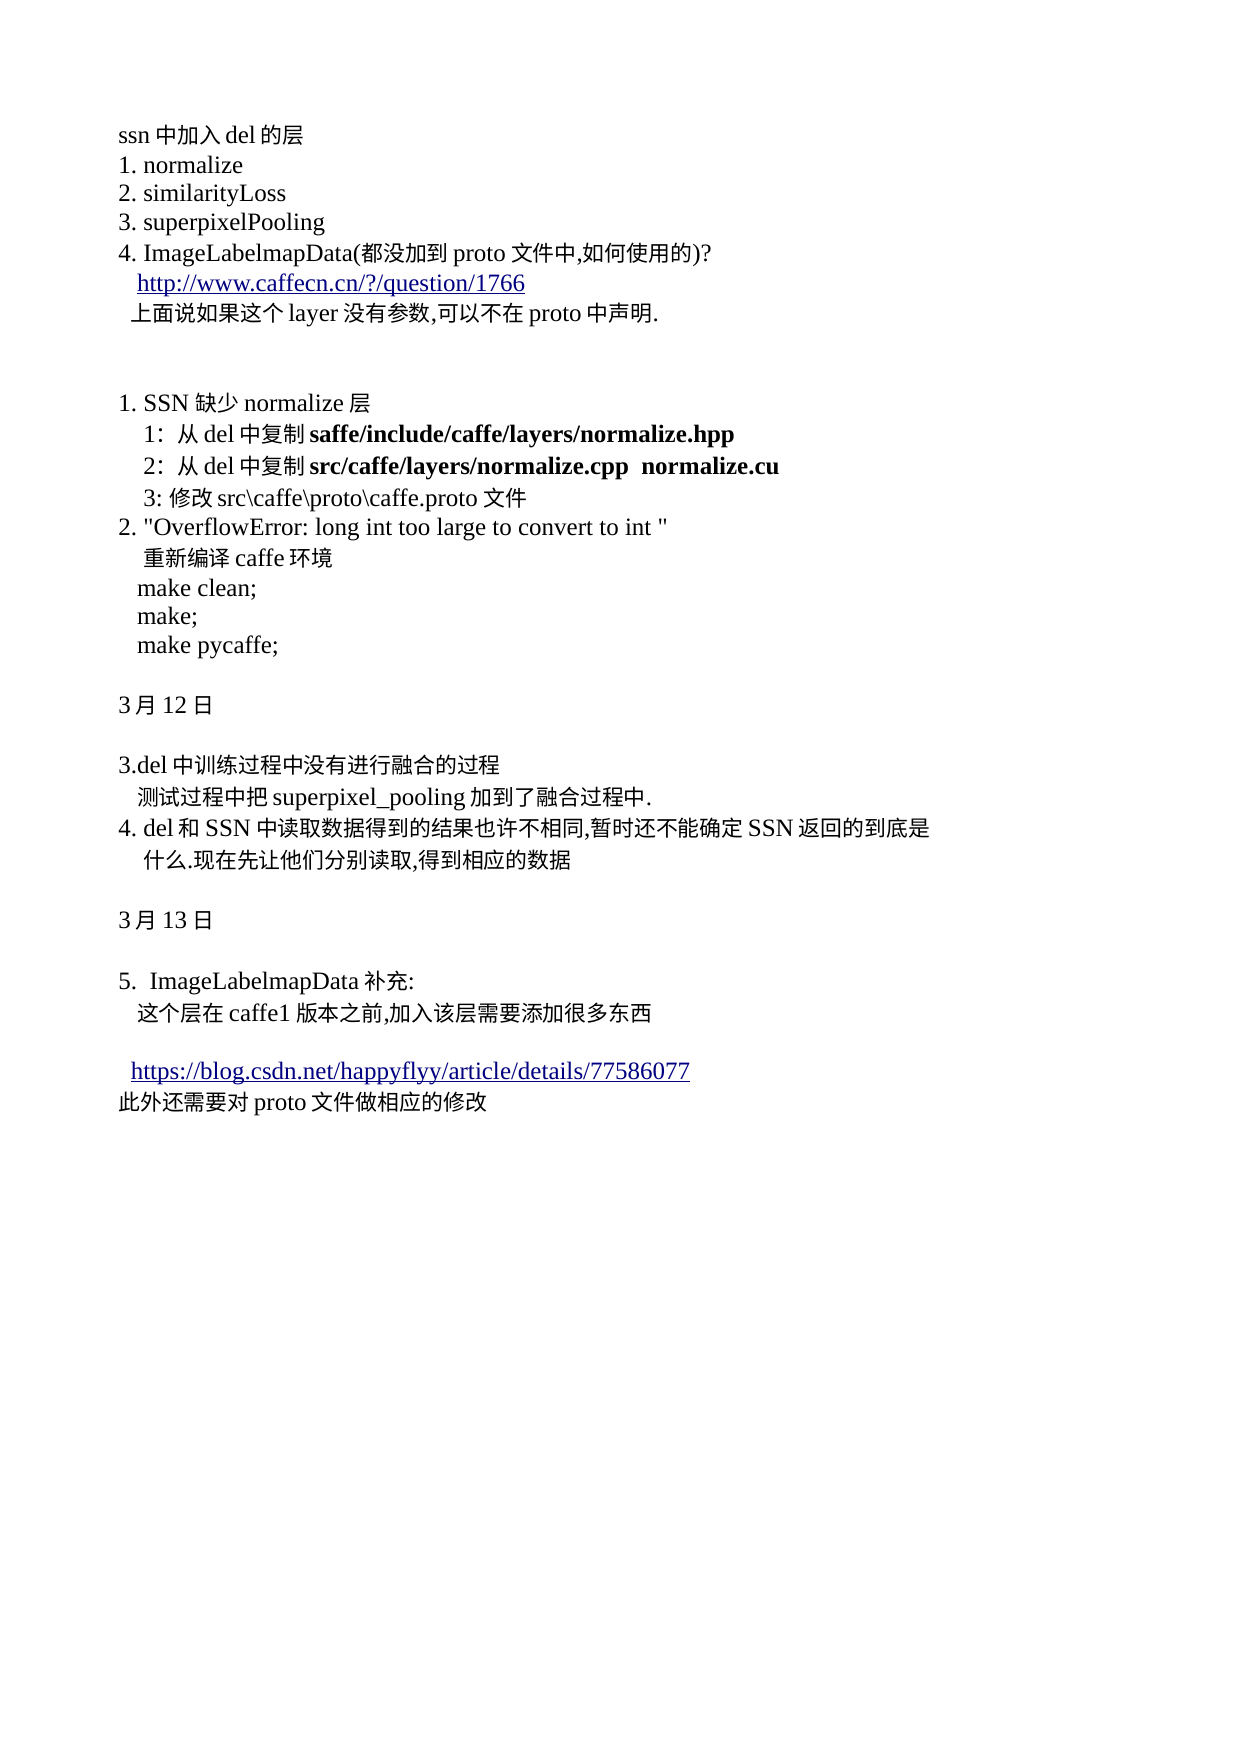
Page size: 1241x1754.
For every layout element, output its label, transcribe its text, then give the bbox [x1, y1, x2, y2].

text 4. del和SSN中读取数据得到的结果也许不相同,暂时还不能确定SSN返回的到底是 [118, 811, 1122, 843]
text 3. superpixelPooling [118, 207, 1122, 236]
text 上面说如果这个layer没有参数,可以不在proto中声明. [118, 296, 1122, 328]
text 重新编译caffe环境 [118, 541, 1122, 573]
text 1. normalize [118, 150, 1122, 178]
text 5. ImageLabelmapData补充: [118, 964, 1122, 996]
text 2：从del中复制src/caffe/layers/normalize.cpp normalize.cu [118, 449, 1122, 481]
text 什么.现在先让他们分别读取,得到相应的数据 [118, 843, 1122, 875]
text 这个层在caffe1版本之前,加入该层需要添加很多东西 [118, 996, 1122, 1027]
text make clean; make; make pycaffe; [118, 573, 1122, 659]
text 2. similarityLoss [118, 178, 1122, 207]
text 4. ImageLabelmapData(都没加到proto文件中,如何使用的)​? [118, 236, 1122, 268]
text http://www.caffecn.cn/?/question/1766 [118, 268, 1122, 296]
text https://blog.csdn.net/happyflyy/article/details/77586077 [118, 1056, 1122, 1085]
text 1. SSN 缺少 normalize层 [118, 386, 1122, 417]
text 3月12日 [118, 688, 1122, 719]
text 3月13日 [118, 903, 1122, 935]
text 此外还需要对proto文件做相应的修改 [118, 1085, 1122, 1116]
text 1：从del中复制saffe/include/caffe/layers/normalize.hpp [118, 417, 1122, 449]
text 3: 修改src\caffe\proto\caffe.proto文件 [118, 481, 1122, 512]
text ssn中加入del的层 [118, 118, 1122, 150]
text 测试过程中把superpixel_pooling加到了融合过程中. [118, 780, 1122, 811]
text 3.del中训练过程中没有进行融合的过程 [118, 748, 1122, 780]
text 2. "OverflowError: long int too large to convert to int " [118, 512, 1122, 541]
